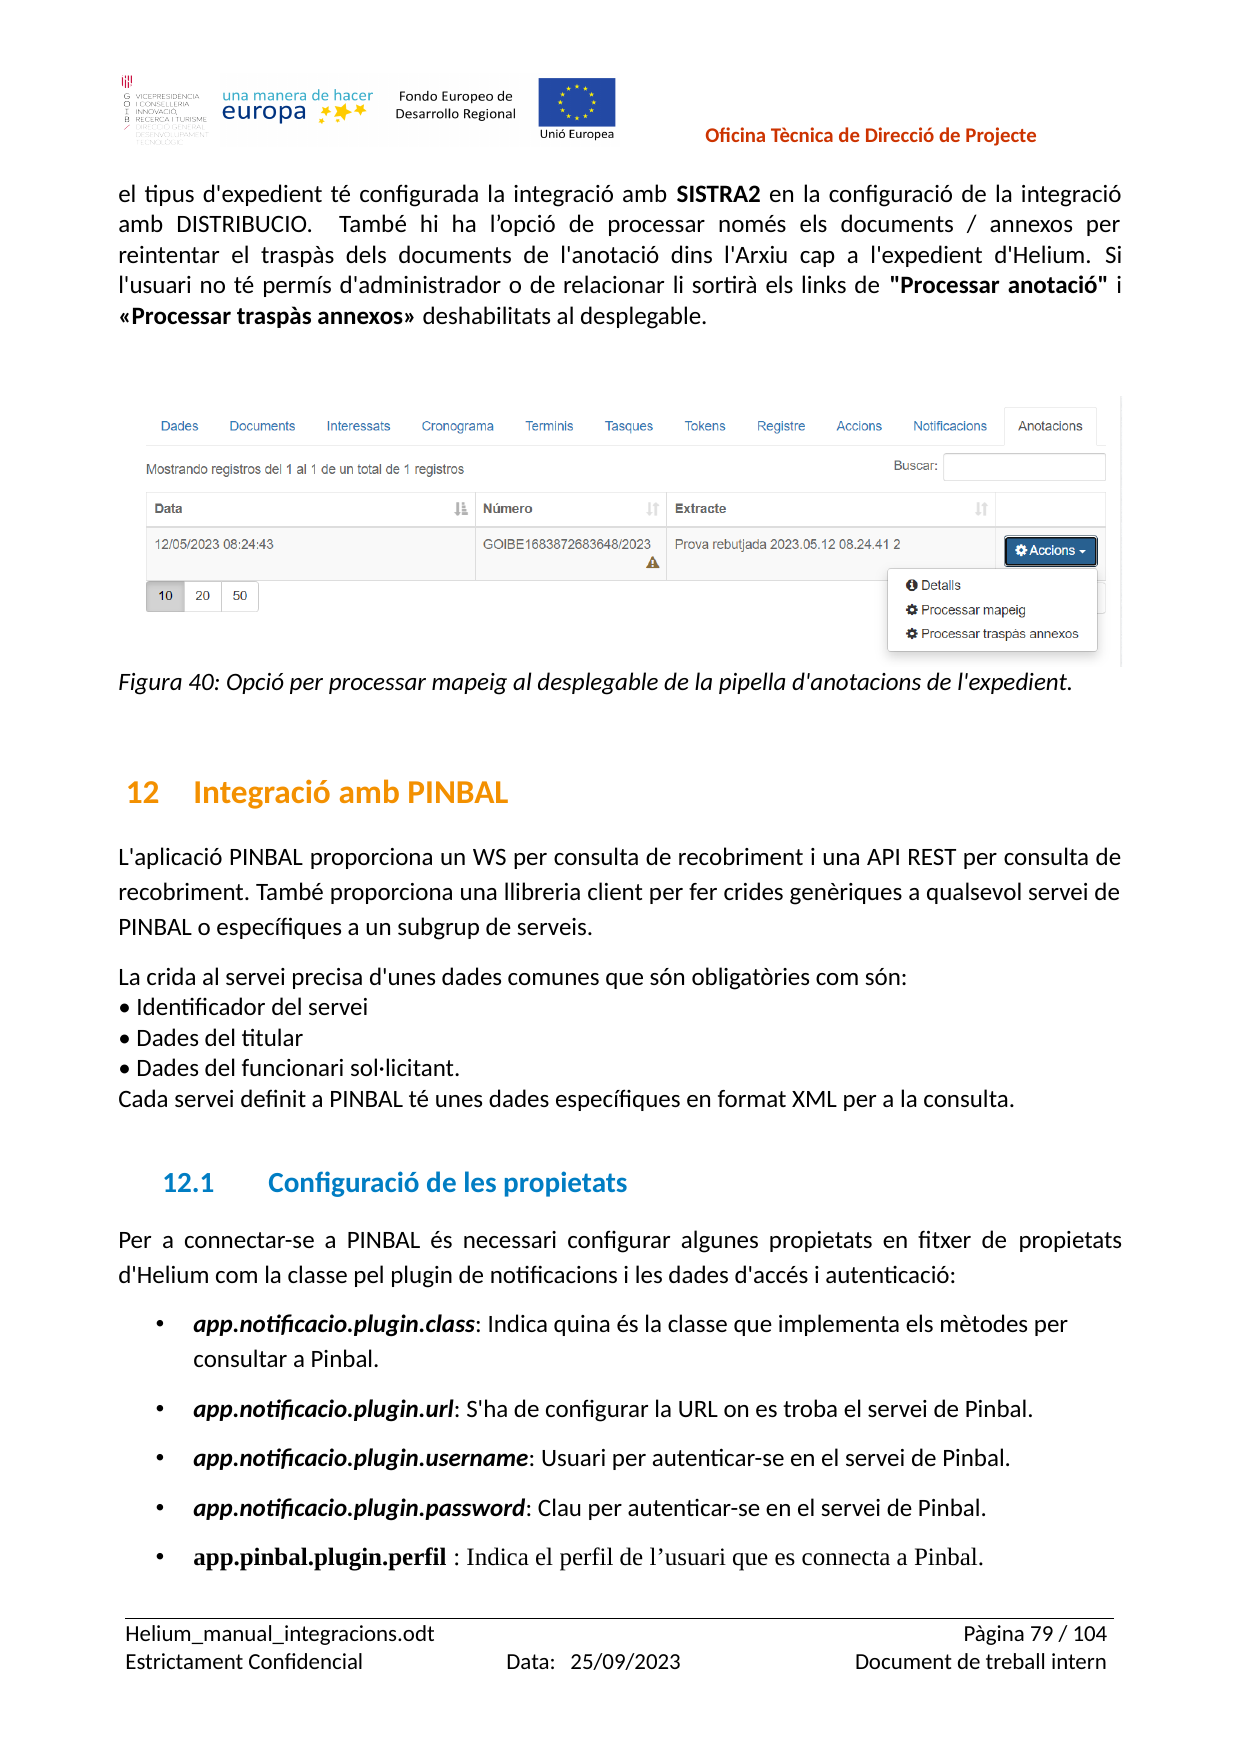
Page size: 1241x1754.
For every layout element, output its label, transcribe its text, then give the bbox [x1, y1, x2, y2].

text La crida al servei precisa d'unes dades comunes que són obligatòries com són: [118, 961, 1122, 991]
picture [118, 73, 213, 147]
list app.notificacio.plugin.class: Indica quina és la classe que implementa els mètodes per consultar a Pinbal. [156, 1308, 1122, 1374]
list app.notificacio.plugin.url: S'ha de configurar la URL on es troba el servei de Pinbal. [156, 1393, 1122, 1423]
text Per a connectar-se a PINBAL és necessari configurar algunes propietats en fitxer de propietats d'Helium com la classe pel plugin de notificacions i les dades d'accés i autenticació: [118, 1224, 1122, 1289]
picture [118, 396, 1123, 667]
text el tipus d'expedient té configurada la integració amb SISTRA2 en la configuració de la integració amb DISTRIBUCIO. També hi ha l’opció de processar només els documents / annexos per reintentar el traspàs dels documents de l'anotació dins l'Arxiu cap a l'expedient d'Helium. Si l'usuari no té permís d'administrador o de relacionar li sortirà els links de "Processar anotació" i «Processar traspàs annexos» deshabilitats al desplegable. [118, 178, 1122, 330]
list app.pinbal.plugin.perfil : Indica el perfil de l’usuari que es connecta a Pinbal. [156, 1542, 1122, 1570]
list app.notificacio.plugin.password: Clau per autenticar-se en el servei de Pinbal. [156, 1492, 1122, 1523]
subtitle Configuració de les propietats [156, 1164, 1122, 1200]
text Figura 40: Opció per processar mapeig al desplegable de la pipella d'anotacions de l'expedient. [118, 667, 1122, 697]
text • Identificador del servei [118, 991, 1122, 1022]
text L'aplicació PINBAL proporciona un WS per consulta de recobriment i una API REST per consulta de recobriment. També proporciona una llibreria client per fer crides genèriques a qualsevol servei de PINBAL o específiques a un subgrup de serveis. [118, 841, 1122, 942]
text Cada servei definit a PINBAL té unes dades específiques en format XML per a la consulta. [118, 1083, 1122, 1113]
list app.notificacio.plugin.username: Usuari per autenticar-se en el servei de Pinbal. [156, 1442, 1122, 1473]
picture [219, 73, 621, 147]
subtitle Integració amb PINBAL [118, 771, 1122, 812]
text • Dades del titular [118, 1022, 1122, 1052]
text • Dades del funcionari sol·licitant. [118, 1052, 1122, 1083]
